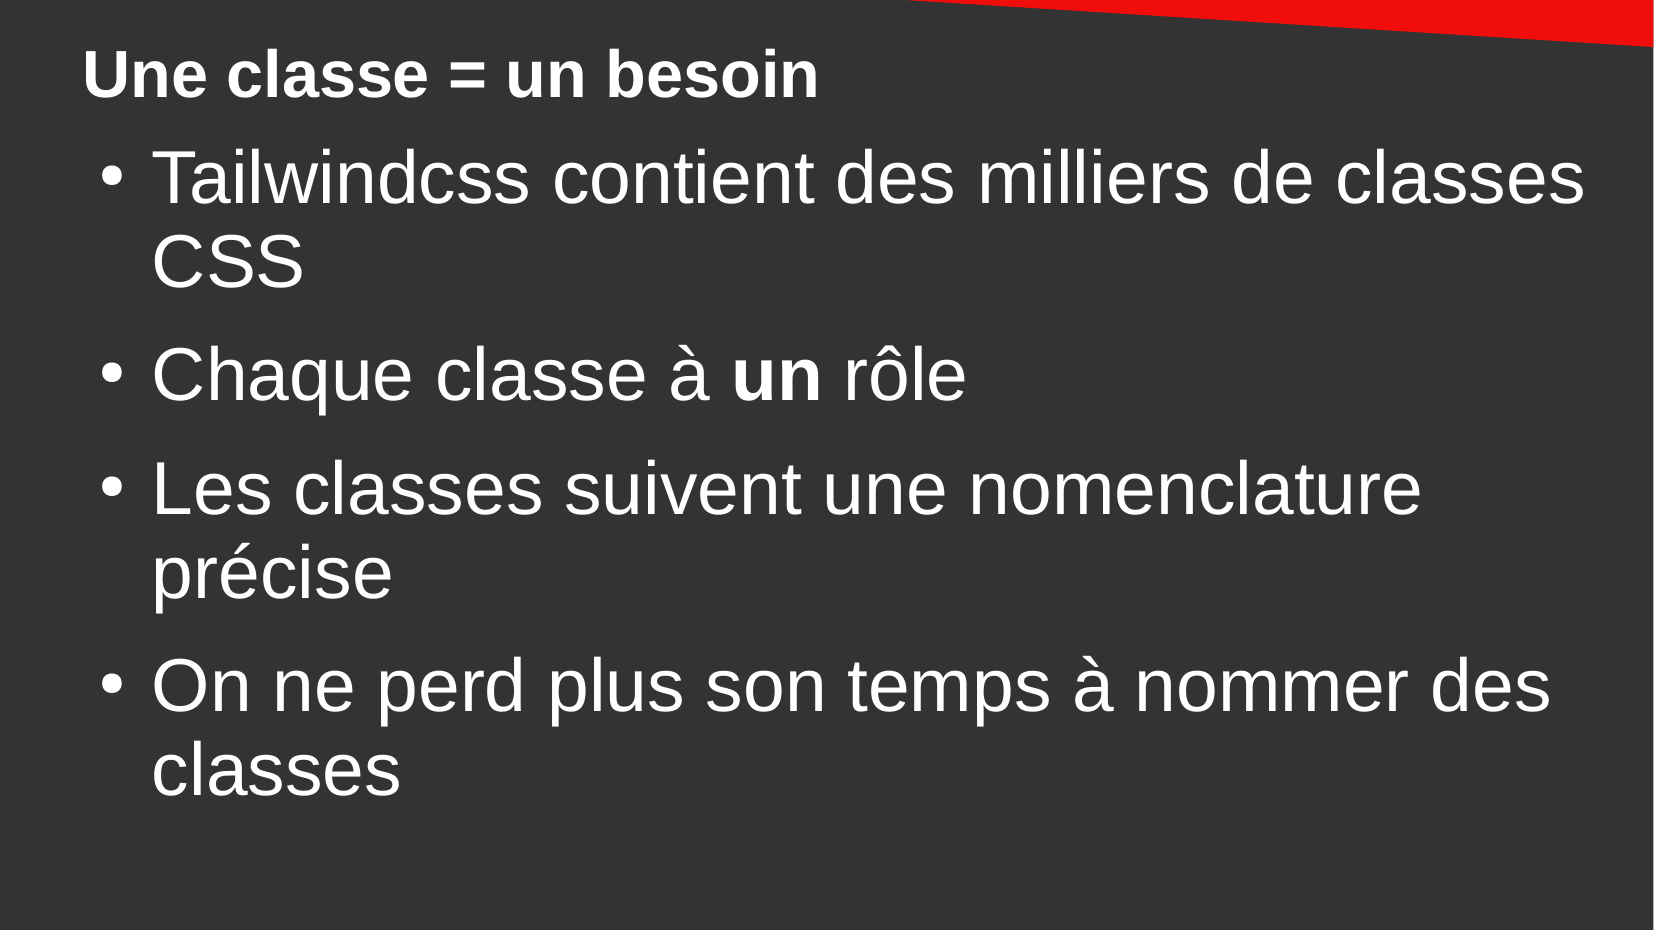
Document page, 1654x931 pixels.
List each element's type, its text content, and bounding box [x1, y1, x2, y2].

text_box [904, 0, 1654, 48]
title Une classe = un besoin [82, 37, 1571, 114]
list Tailwindcss contient des milliers de classes CSS Chaque classe à un rôle Les classes suivent une nomenclature précise On ne perd plus son temps à nommer des classes [80, 135, 1620, 851]
